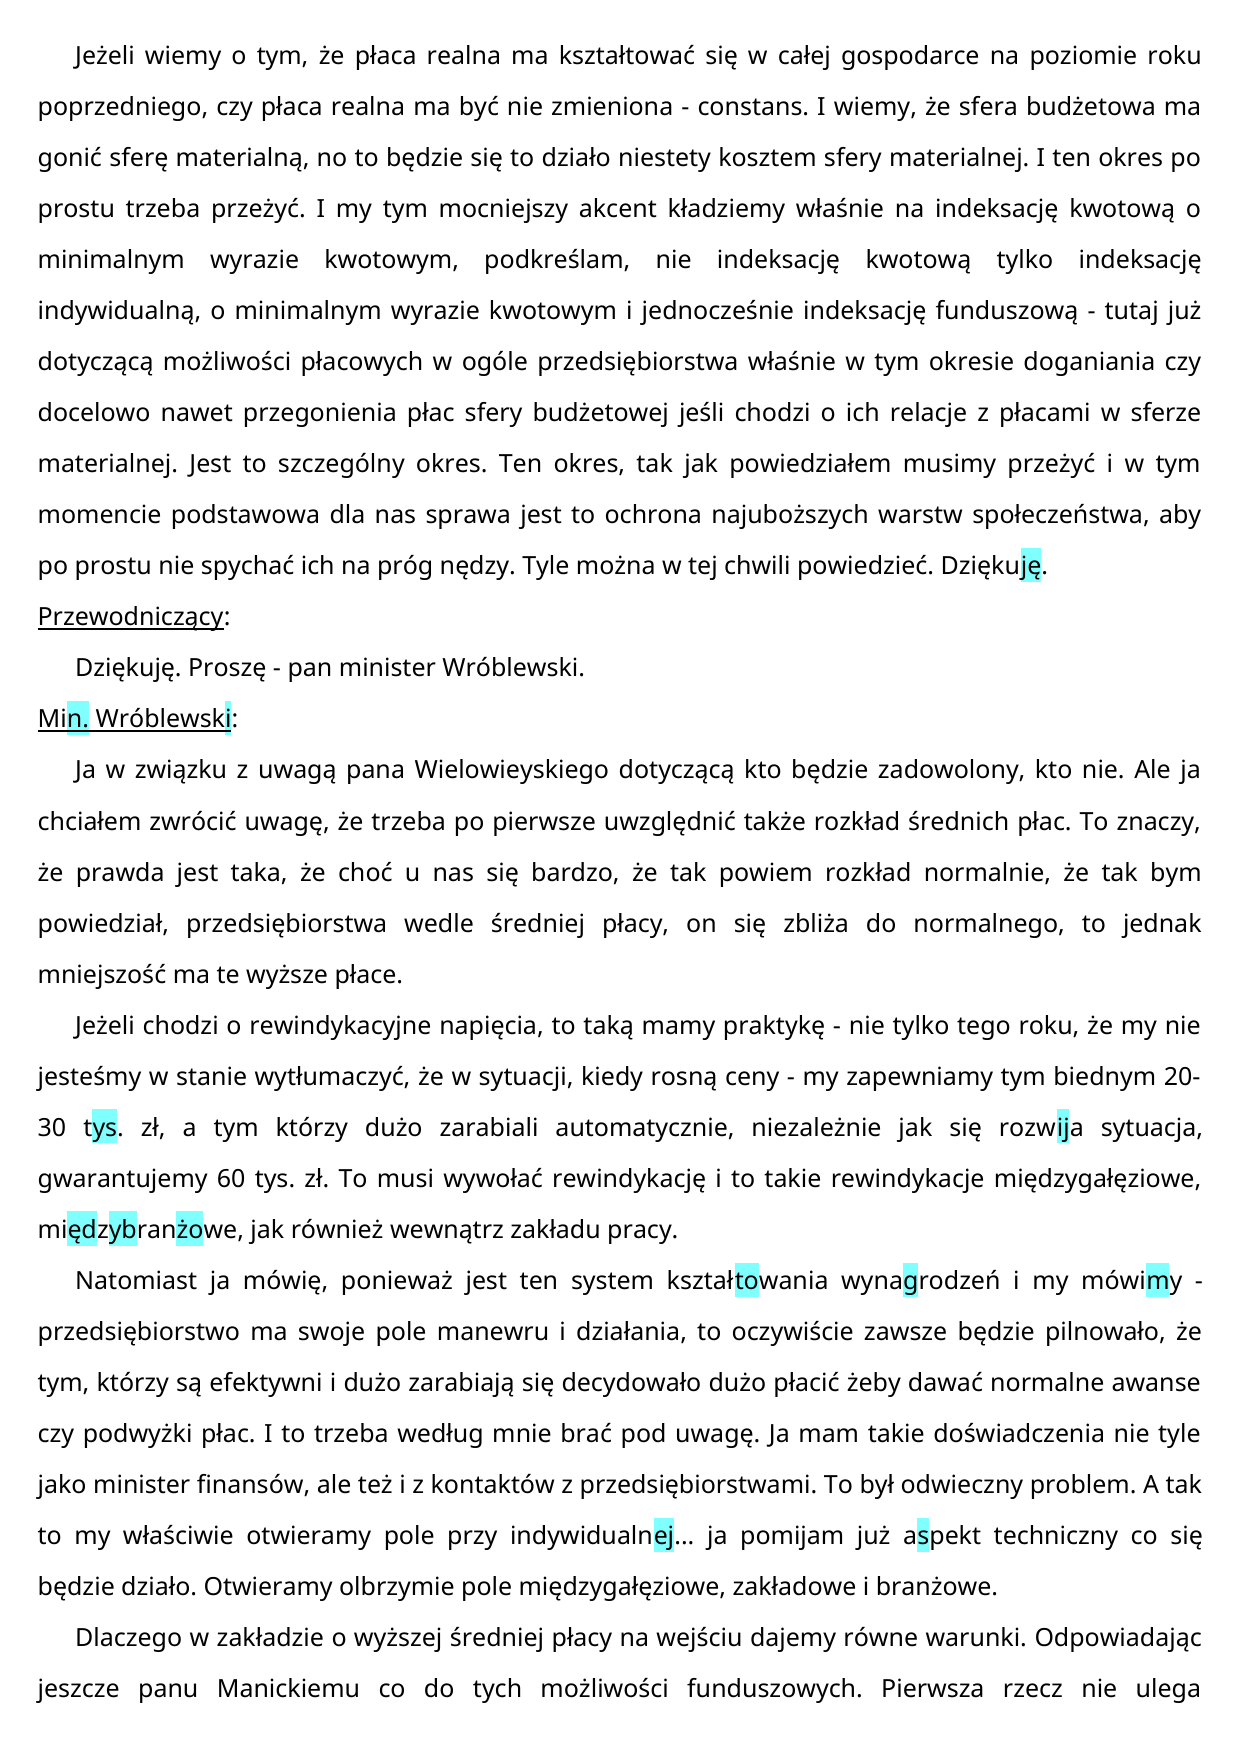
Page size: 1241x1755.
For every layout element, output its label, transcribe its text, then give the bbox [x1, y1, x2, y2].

text Dziękuję. Proszę - pan minister Wróblewski. [37, 650, 1203, 684]
text Natomiast ja mówię, ponieważ jest ten system kształtowania wynagrodzeń i my mówimy - przedsiębiorstwo ma swoje pole manewru i działania, to oczywiście zawsze będzie pilnowało, że tym, którzy są efektywni i dużo zarabiają się decydowało dużo płacić żeby dawać normalne awanse czy podwyżki płac. I to trzeba według mnie brać pod uwagę. Ja mam takie doświadczenia nie tyle jako minister finansów, ale też i z kontaktów z przedsiębiorstwami. To był odwieczny problem. A tak to my właściwie otwieramy pole przy indywidualnej... ja pomijam już aspekt techniczny co się będzie działo. Otwieramy olbrzymie pole międzygałęziowe, zakładowe i branżowe. [37, 1262, 1203, 1603]
text Dlaczego w zakładzie o wyższej średniej płacy na wejściu dajemy równe warunki. Odpowiadając jeszcze panu Manickiemu co do tych możliwości funduszowych. Pierwsza rzecz nie ulega [37, 1620, 1203, 1705]
text Przewodniczący: [37, 599, 1203, 633]
text Ja w związku z uwagą pana Wielowieyskiego dotyczącą kto będzie zadowolony, kto nie. Ale ja chciałem zwrócić uwagę, że trzeba po pierwsze uwzględnić także rozkład średnich płac. To znaczy, że prawda jest taka, że choć u nas się bardzo, że tak powiem rozkład normalnie, że tak bym powiedział, przedsiębiorstwa wedle średniej płacy, on się zbliża do normalnego, to jednak mniejszość ma te wyższe płace. [37, 752, 1203, 990]
text Jeżeli chodzi o rewindykacyjne napięcia, to taką mamy praktykę - nie tylko tego roku, że my nie jesteśmy w stanie wytłumaczyć, że w sytuacji, kiedy rosną ceny - my zapewniamy tym biednym 20-30 tys. zł, a tym którzy dużo zarabiali automatycznie, niezależnie jak się rozwija sytuacja, gwarantujemy 60 tys. zł. To musi wywołać rewindykację i to takie rewindykacje międzygałęziowe, międzybranżowe, jak również wewnątrz zakładu pracy. [37, 1007, 1203, 1246]
text Min. Wróblewski: [37, 701, 1203, 735]
text Jeżeli wiemy o tym, że płaca realna ma kształtować się w całej gospodarce na poziomie roku poprzedniego, czy płaca realna ma być nie zmieniona - constans. I wiemy, że sfera budżetowa ma gonić sferę materialną, no to będzie się to działo niestety kosztem sfery materialnej. I ten okres po prostu trzeba przeżyć. I my tym mocniejszy akcent kładziemy właśnie na indeksację kwotową o minimalnym wyrazie kwotowym, podkreślam, nie indeksację kwotową tylko indeksację indywidualną, o minimalnym wyrazie kwotowym i jednocześnie indeksację funduszową - tutaj już dotyczącą możliwości płacowych w ogóle przedsiębiorstwa właśnie w tym okresie doganiania czy docelowo nawet przegonienia płac sfery budżetowej jeśli chodzi o ich relacje z płacami w sferze materialnej. Jest to szczególny okres. Ten okres, tak jak powiedziałem musimy przeżyć i w tym momencie podstawowa dla nas sprawa jest to ochrona najuboższych warstw społeczeństwa, aby po prostu nie spychać ich na próg nędzy. Tyle można w tej chwili powiedzieć. Dziękuję. [37, 37, 1203, 582]
